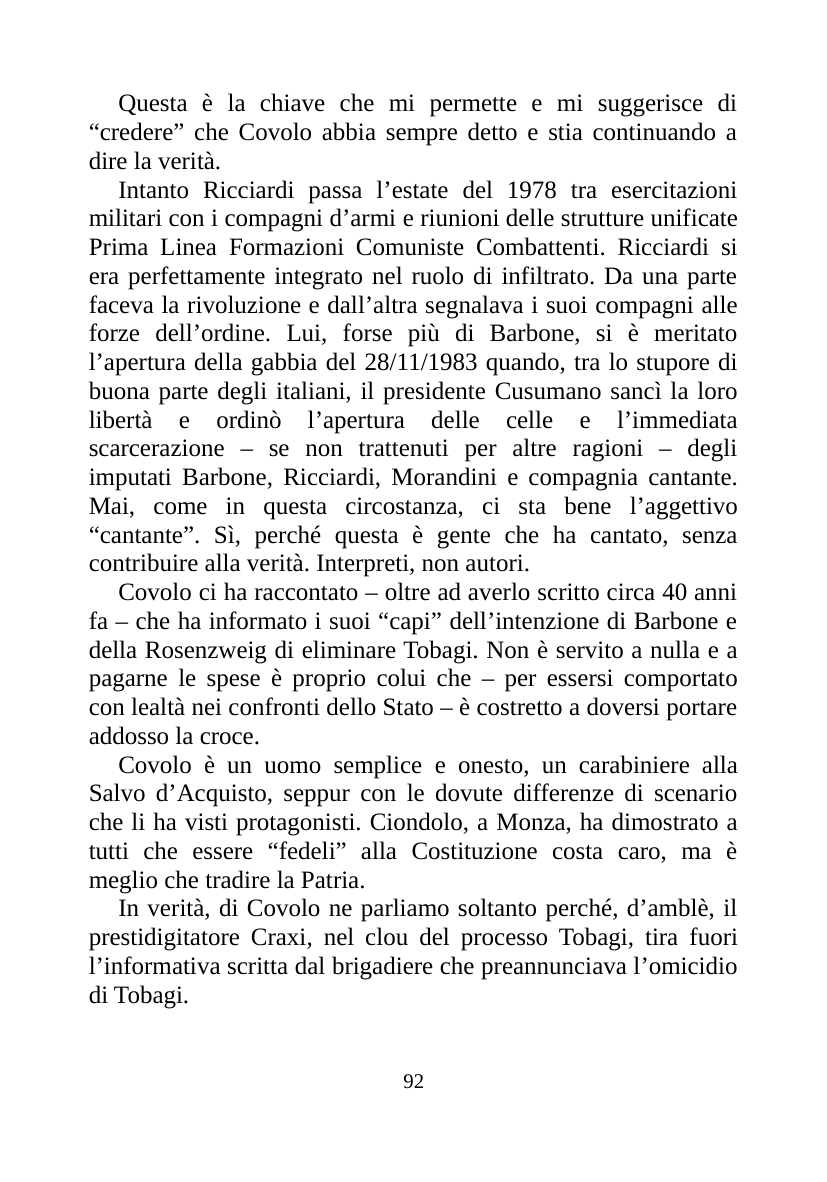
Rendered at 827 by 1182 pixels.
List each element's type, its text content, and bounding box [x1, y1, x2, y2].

text Covolo è un uomo semplice e onesto, un carabiniere alla Salvo d’Acquisto, seppur con le dovute differenze di scenario che li ha visti protagonisti. Ciondolo, a Monza, ha dimostrato a tutti che essere “fedeli” alla Costituzione costa caro, ma è meglio che tradire la Patria. [88, 750, 738, 893]
text Questa è la chiave che mi permette e mi suggerisce di “credere” che Covolo abbia sempre detto e stia continuando a dire la verità. [88, 88, 738, 175]
text Intanto Ricciardi passa l’estate del 1978 tra esercitazioni militari con i compagni d’armi e riunioni delle strutture unificate Prima Linea Formazioni Comuniste Combattenti. Ricciardi si era perfettamente integrato nel ruolo di infiltrato. Da una parte faceva la rivoluzione e dall’altra segnalava i suoi compagni alle forze dell’ordine. Lui, forse più di Barbone, si è meritato l’apertura della gabbia del 28/11/1983 quando, tra lo stupore di buona parte degli italiani, il presidente Cusumano sancì la loro libertà e ordinò l’apertura delle celle e l’immediata scarcerazione – se non trattenuti per altre ragioni – degli imputati Barbone, Ricciardi, Morandini e compagnia cantante. Mai, come in questa circostanza, ci sta bene l’aggettivo “cantante”. Sì, perché questa è gente che ha cantato, senza contribuire alla verità. Interpreti, non autori. [88, 175, 738, 577]
text Covolo ci ha raccontato – oltre ad averlo scritto circa 40 anni fa – che ha informato i suoi “capi” dell’intenzione di Barbone e della Rosenzweig di eliminare Tobagi. Non è servito a nulla e a pagarne le spese è proprio colui che – per essersi comportato con lealtà nei confronti dello Stato – è costretto a doversi portare addosso la croce. [88, 577, 738, 750]
text In verità, di Covolo ne parliamo soltanto perché, d’amblè, il prestidigitatore Craxi, nel clou del processo Tobagi, tira fuori l’informativa scritta dal brigadiere che preannunciava l’omicidio di Tobagi. [88, 893, 738, 1008]
